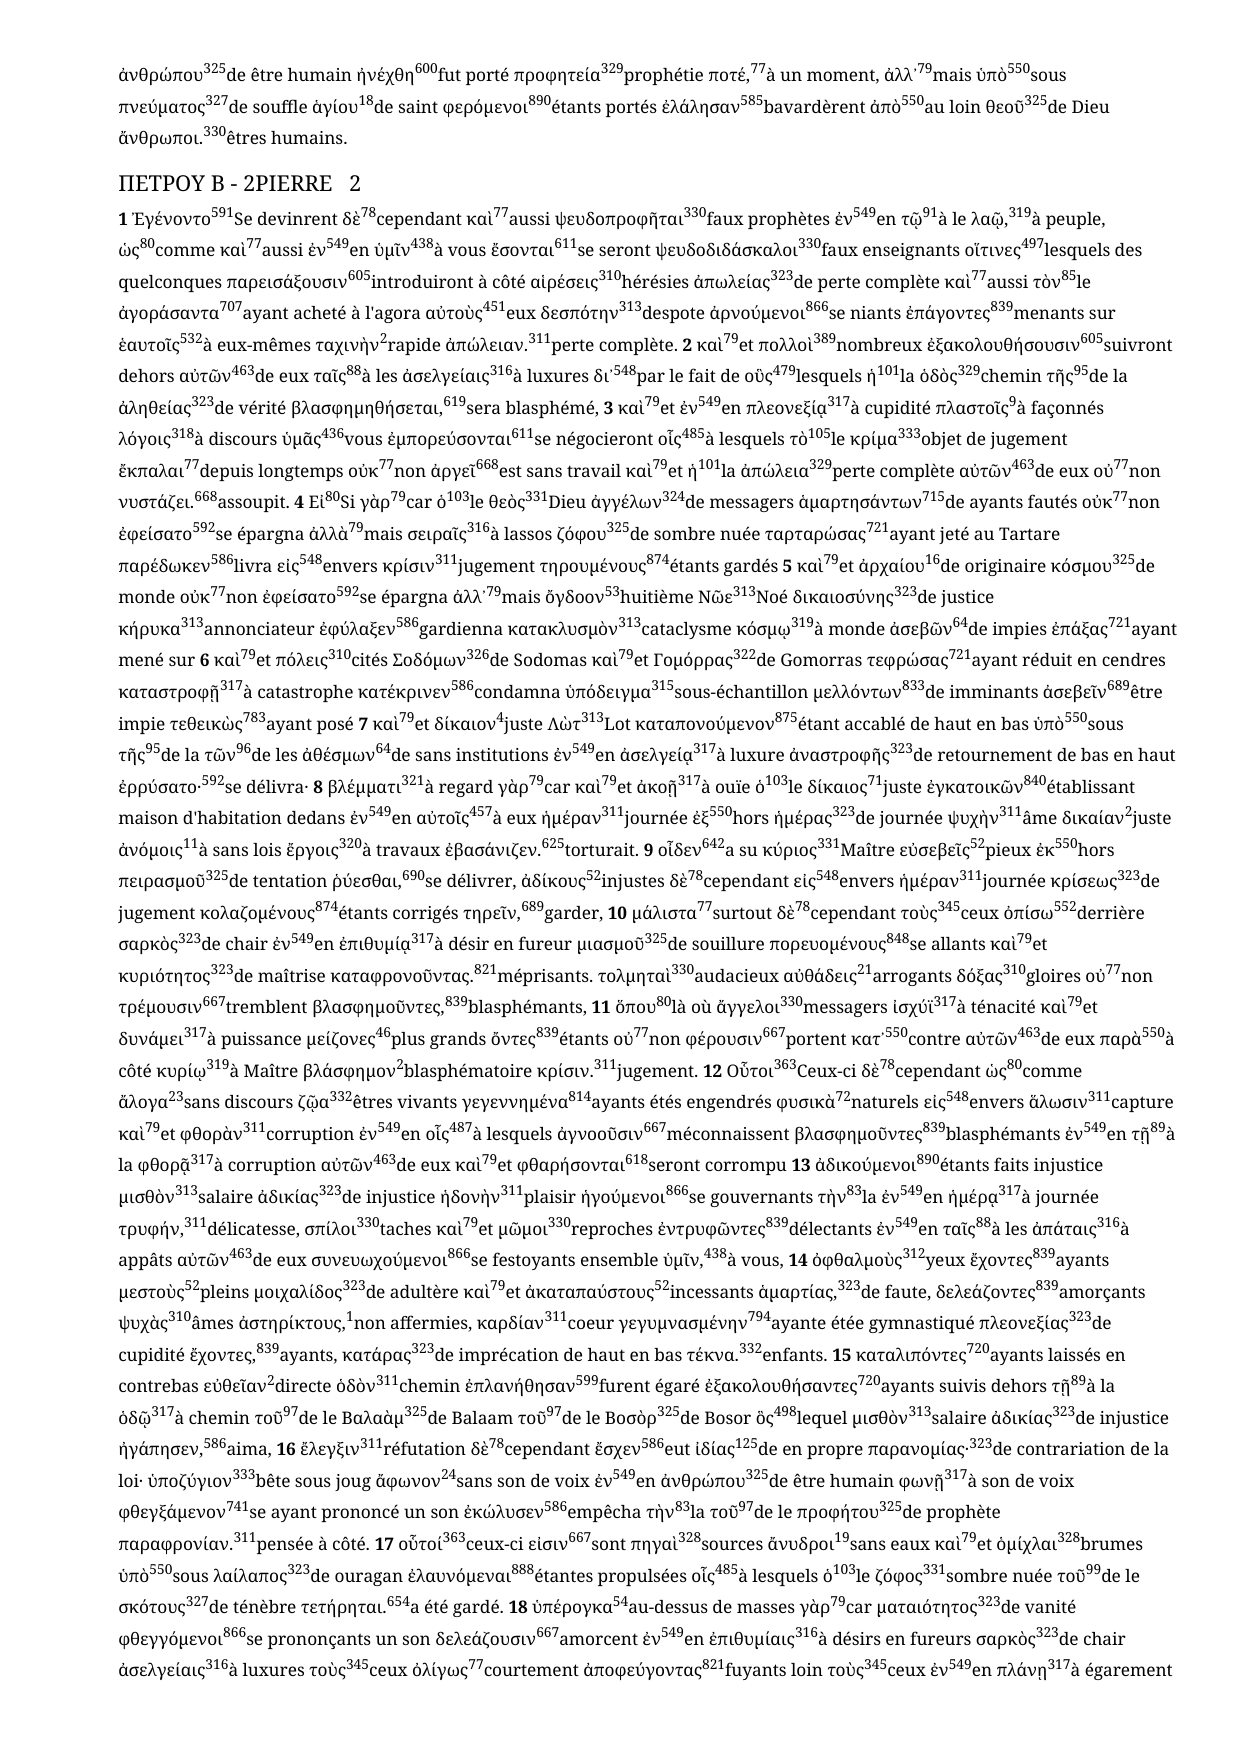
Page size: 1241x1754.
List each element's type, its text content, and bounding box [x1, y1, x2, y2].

text ΠΕΤΡΟΥ Β - 2PIERRE 2 [118, 168, 1181, 198]
text 1 Ἐγένοντο591Se devinrent δὲ78cependant καὶ77aussi ψευδοπροφῆται330faux prophètes ἐν549en τῷ91à le λαῷ,319à peuple, ὡς80comme καὶ77aussi ἐν549en ὑμῖν438à vous ἔσονται611se seront ψευδοδιδάσκαλοι330faux enseignants οἵτινες497lesquels des quelconques παρεισάξουσιν605introduiront à côté αἱρέσεις310hérésies ἀπωλείας323de perte complète καὶ77aussi τὸν85le ἀγοράσαντα707ayant acheté à l'agora αὐτοὺς451eux δεσπότην313despote ἀρνούμενοι866se niants ἐπάγοντες839menants sur ἑαυτοῖς532à eux-mêmes ταχινὴν2rapide ἀπώλειαν.311perte complète. 2 καὶ79et πολλοὶ389nombreux ἐξακολουθήσουσιν605suivront dehors αὐτῶν463de eux ταῖς88à les ἀσελγείαις316à luxures δι᾽548par le fait de οὓς479lesquels ἡ101la ὁδὸς329chemin τῆς95de la ἀληθείας323de vérité βλασφημηθήσεται,619sera blasphémé, 3 καὶ79et ἐν549en πλεονεξίᾳ317à cupidité πλαστοῖς9à façonnés λόγοις318à discours ὑμᾶς436vous ἐμπορεύσονται611se négocieront οἷς485à lesquels τὸ105le κρίμα333objet de jugement ἔκπαλαι77depuis longtemps οὐκ77non ἀργεῖ668est sans travail καὶ79et ἡ101la ἀπώλεια329perte complète αὐτῶν463de eux οὐ77non νυστάζει.668assoupit. 4 Εἰ80Si γὰρ79car ὁ103le θεὸς331Dieu ἀγγέλων324de messagers ἁμαρτησάντων715de ayants fautés οὐκ77non ἐφείσατο592se épargna ἀλλὰ79mais σειραῖς316à lassos ζόφου325de sombre nuée ταρταρώσας721ayant jeté au Tartare παρέδωκεν586livra εἰς548envers κρίσιν311jugement τηρουμένους874étants gardés 5 καὶ79et ἀρχαίου16de originaire κόσμου325de monde οὐκ77non ἐφείσατο592se épargna ἀλλ᾽79mais ὄγδοον53huitième Νῶε313Noé δικαιοσύνης323de justice κήρυκα313annonciateur ἐφύλαξεν586gardienna κατακλυσμὸν313cataclysme κόσμῳ319à monde ἀσεβῶν64de impies ἐπάξας721ayant mené sur 6 καὶ79et πόλεις310cités Σοδόμων326de Sodomas καὶ79et Γομόρρας322de Gomorras τεφρώσας721ayant réduit en cendres καταστροφῇ317à catastrophe κατέκρινεν586condamna ὑπόδειγμα315sous-échantillon μελλόντων833de imminants ἀσεβεῖν689être impie τεθεικὼς783ayant posé 7 καὶ79et δίκαιον4juste Λὼτ313Lot καταπονούμενον875étant accablé de haut en bas ὑπὸ550sous τῆς95de la τῶν96de les ἀθέσμων64de sans institutions ἐν549en ἀσελγείᾳ317à luxure ἀναστροφῆς323de retournement de bas en haut ἐρρύσατο·592se délivra· 8 βλέμματι321à regard γὰρ79car καὶ79et ἀκοῇ317à ouïe ὁ103le δίκαιος71juste ἐγκατοικῶν840établissant maison d'habitation dedans ἐν549en αὐτοῖς457à eux ἡμέραν311journée ἐξ550hors ἡμέρας323de journée ψυχὴν311âme δικαίαν2juste ἀνόμοις11à sans lois ἔργοις320à travaux ἐβασάνιζεν.625torturait. 9 οἶδεν642a su κύριος331Maître εὐσεβεῖς52pieux ἐκ550hors πειρασμοῦ325de tentation ῥύεσθαι,690se délivrer, ἀδίκους52injustes δὲ78cependant εἰς548envers ἡμέραν311journée κρίσεως323de jugement κολαζομένους874étants corrigés τηρεῖν,689garder, 10 μάλιστα77surtout δὲ78cependant τοὺς345ceux ὀπίσω552derrière σαρκὸς323de chair ἐν549en ἐπιθυμίᾳ317à désir en fureur μιασμοῦ325de souillure πορευομένους848se allants καὶ79et κυριότητος323de maîtrise καταφρονοῦντας.821méprisants. τολμηταὶ330audacieux αὐθάδεις21arrogants δόξας310gloires οὐ77non τρέμουσιν667tremblent βλασφημοῦντες,839blasphémants, 11 ὅπου80là où ἄγγελοι330messagers ἰσχύϊ317à ténacité καὶ79et δυνάμει317à puissance μείζονες46plus grands ὄντες839étants οὐ77non φέρουσιν667portent κατ᾽550contre αὐτῶν463de eux παρὰ550à côté κυρίῳ319à Maître βλάσφημον2blasphématoire κρίσιν.311jugement. 12 Οὗτοι363Ceux-ci δὲ78cependant ὡς80comme ἄλογα23sans discours ζῷα332êtres vivants γεγεννημένα814ayants étés engendrés φυσικὰ72naturels εἰς548envers ἅλωσιν311capture καὶ79et φθορὰν311corruption ἐν549en οἷς487à lesquels ἀγνοοῦσιν667méconnaissent βλασφημοῦντες839blasphémants ἐν549en τῇ89à la φθορᾷ317à corruption αὐτῶν463de eux καὶ79et φθαρήσονται618seront corrompu 13 ἀδικούμενοι890étants faits injustice μισθὸν313salaire ἀδικίας323de injustice ἡδονὴν311plaisir ἡγούμενοι866se gouvernants τὴν83la ἐν549en ἡμέρᾳ317à journée τρυφήν,311délicatesse, σπίλοι330taches καὶ79et μῶμοι330reproches ἐντρυφῶντες839délectants ἐν549en ταῖς88à les ἀπάταις316à appâts αὐτῶν463de eux συνευωχούμενοι866se festoyants ensemble ὑμῖν,438à vous, 14 ὀφθαλμοὺς312yeux ἔχοντες839ayants μεστοὺς52pleins μοιχαλίδος323de adultère καὶ79et ἀκαταπαύστους52incessants ἁμαρτίας,323de faute, δελεάζοντες839amorçants ψυχὰς310âmes ἀστηρίκτους,1non affermies, καρδίαν311coeur γεγυμνασμένην794ayante étée gymnastiqué πλεονεξίας323de cupidité ἔχοντες,839ayants, κατάρας323de imprécation de haut en bas τέκνα.332enfants. 15 καταλιπόντες720ayants laissés en contrebas εὐθεῖαν2directe ὁδὸν311chemin ἐπλανήθησαν599furent égaré ἐξακολουθήσαντες720ayants suivis dehors τῇ89à la ὁδῷ317à chemin τοῦ97de le Βαλαὰμ325de Balaam τοῦ97de le Βοσὸρ325de Bosor ὃς498lequel μισθὸν313salaire ἀδικίας323de injustice ἠγάπησεν,586aima, 16 ἔλεγξιν311réfutation δὲ78cependant ἔσχεν586eut ἰδίας125de en propre παρανομίας·323de contrariation de la loi· ὑποζύγιον333bête sous joug ἄφωνον24sans son de voix ἐν549en ἀνθρώπου325de être humain φωνῇ317à son de voix φθεγξάμενον741se ayant prononcé un son ἐκώλυσεν586empêcha τὴν83la τοῦ97de le προφήτου325de prophète παραφρονίαν.311pensée à côté. 17 οὗτοί363ceux-ci εἰσιν667sont πηγαὶ328sources ἄνυδροι19sans eaux καὶ79et ὁμίχλαι328brumes ὑπὸ550sous λαίλαπος323de ouragan ἐλαυνόμεναι888étantes propulsées οἷς485à lesquels ὁ103le ζόφος331sombre nuée τοῦ99de le σκότους327de ténèbre τετήρηται.654a été gardé. 18 ὑπέρογκα54au-dessus de masses γὰρ79car ματαιότητος323de vanité φθεγγόμενοι866se prononçants un son δελεάζουσιν667amorcent ἐν549en ἐπιθυμίαις316à désirs en fureurs σαρκὸς323de chair ἀσελγείαις316à luxures τοὺς345ceux ὀλίγως77courtement ἀποφεύγοντας821fuyants loin τοὺς345ceux ἐν549en πλάνῃ317à égarement ἀναστρεφομένους,874étants tournés de bas en haut, 19 ἐλευθερίαν311liberté αὐτοῖς457à eux ἐπαγγελλόμενοι866se promettants αὐτοὶ468eux δοῦλοι330mâles esclaves ὑπάρχοντες839subsistants τῆς95de la φθορᾶς·323de corruption· ᾧ486à lequel γάρ79car τις390un quelconque ἥττηται,648s'a infériorisé, τούτῳ352à celui-ci δεδούλωται.654a été esclavagé. 20 εἰ80si γὰρ79car ἀποφυγόντες720ayants fuis loin τὰ86les μιάσματα314miasmes τοῦ97de le κόσμου325de monde ἐν549en ἐπιγνώσει317à reconnaissance τοῦ97de le κυρίου325de Maître ἡμῶν423de nous καὶ79et σωτῆρος325de sauveur Ἰησοῦ325de Iésous Χριστοῦ,325de Christ, τούτοις353à ces-ci δὲ78cependant πάλιν77de nouveau ἐμπλακέντες759ayants étés tressés dans ἡττῶνται,647s'ont infériorisé, γέγονεν642a devenu αὐτοῖς457à eux τὰ104les ἔσχατα72derniers χείρονα48pires τῶν98de les πρώτων.66de premiers. 21 κρεῖττον49meilleur γὰρ79car ἦν625était αὐτοῖς457à eux μὴ77ne pas ἐπεγνωκέναι686avoir reconnu τὴν83la ὁδὸν311chemin τῆς95de la δικαιοσύνης323de justice ἢ79ou ἐπιγνοῦσιν712à ayants reconnus ὑποστρέψαι681retourner en arrière ἐκ550hors τῆς95de la παραδοθείσης752de ayante étée livrée αὐτοῖς457à eux ἁγίας14de sainte ἐντολῆς.323de commandement. 22 συμβέβηκεν642a arrivé avec αὐτοῖς457à eux τὸ366ce τῆς95de la ἀληθοῦς14de vrai παροιμίας·323de proverbe· κύων331chien ἐπιστρέψας721ayant retourné au-dessus ἐπὶ548sur τὸ247le ἴδιον117en propre ἐξέραμα,315vomi, καί·79et· ὗς329truie λουσαμένη738se ayante baignée εἰς548envers κυλισμὸν313roulement βορβόρου.325de bourbier. [118, 202, 1181, 1682]
